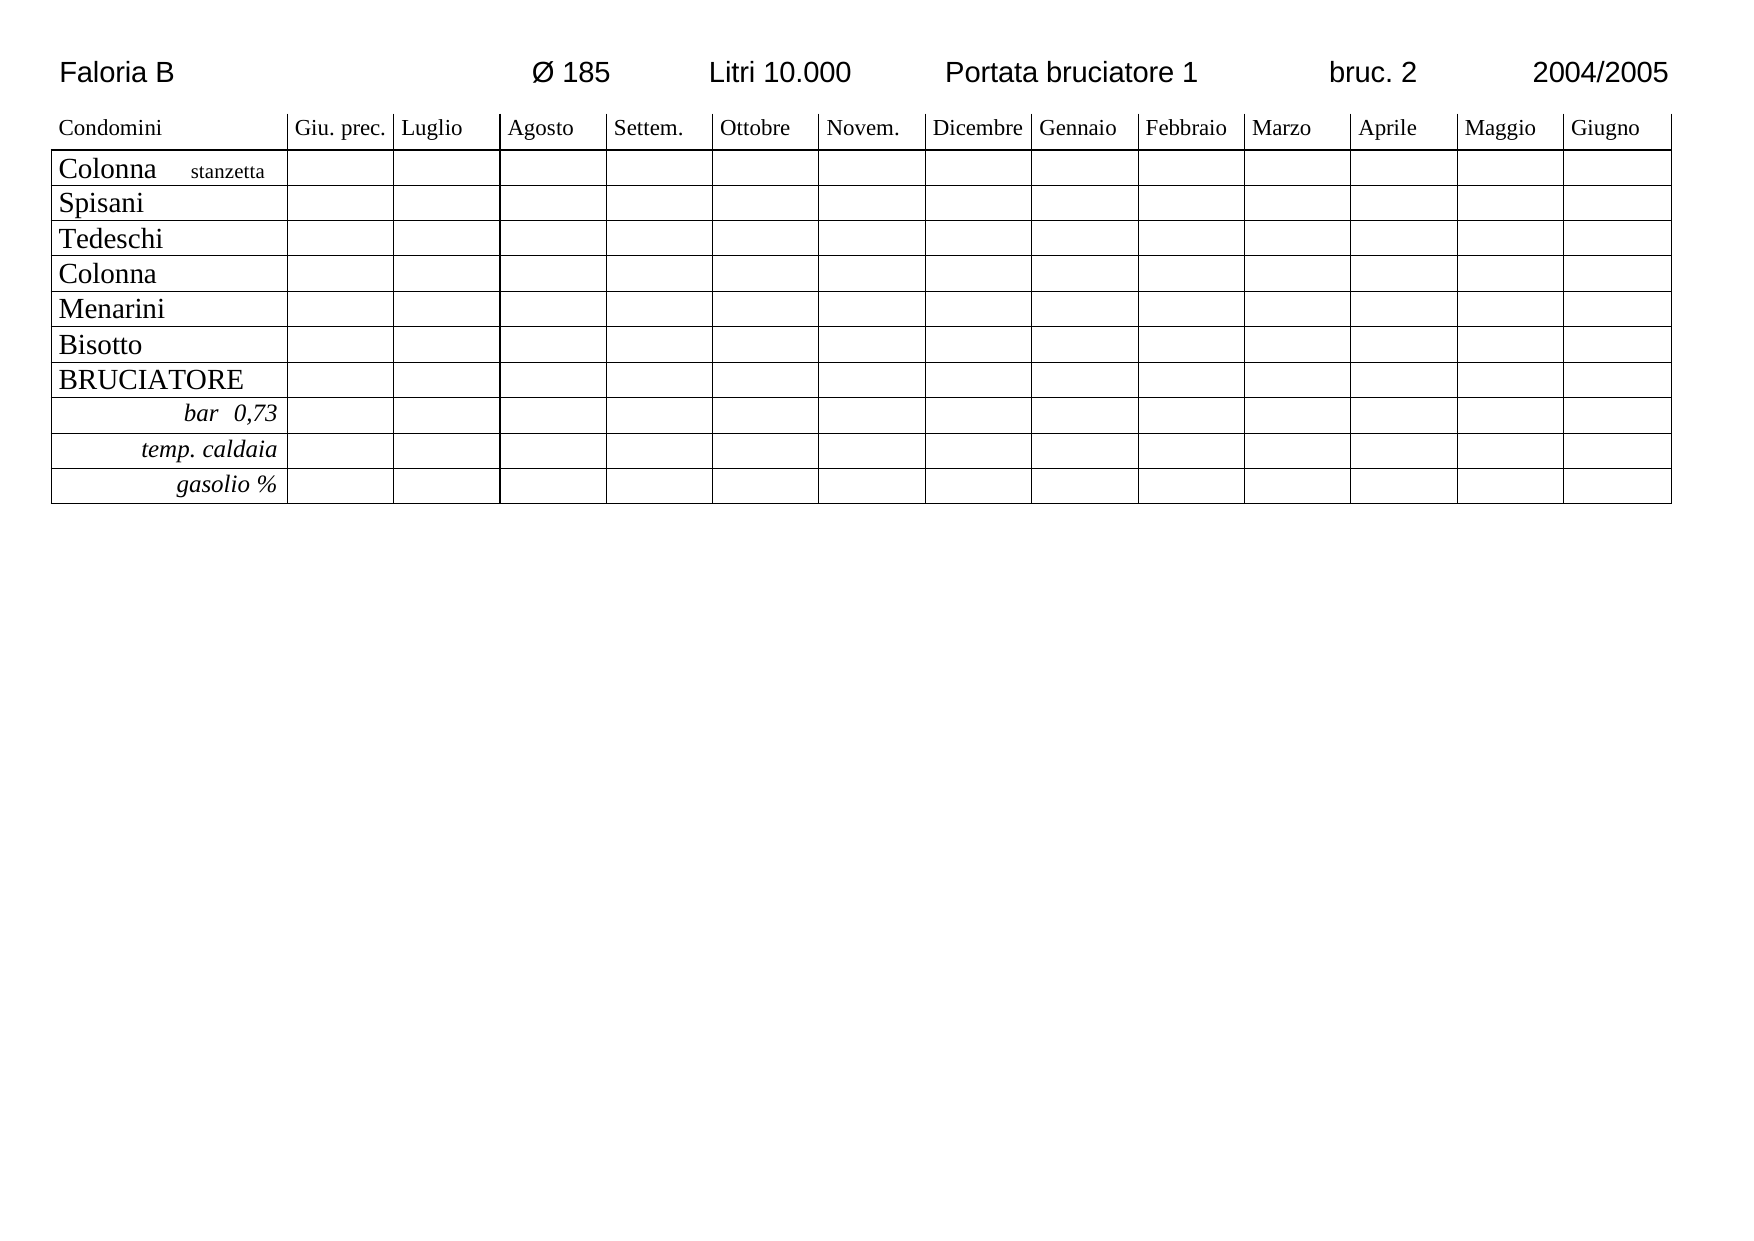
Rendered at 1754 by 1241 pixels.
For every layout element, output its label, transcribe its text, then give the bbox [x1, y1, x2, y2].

table_cell [1245, 221, 1350, 255]
table_cell [1139, 434, 1244, 468]
table_cell [1458, 434, 1563, 468]
table_cell [1351, 363, 1457, 397]
table_cell [819, 434, 925, 468]
table_cell [819, 292, 925, 326]
table_cell [713, 292, 818, 326]
table_cell [1139, 221, 1244, 255]
table_cell [1032, 398, 1138, 432]
table_cell [1245, 398, 1350, 432]
table_cell [394, 256, 499, 291]
table_cell [1032, 256, 1138, 291]
table_cell [819, 256, 925, 291]
table_cell Bisotto [52, 327, 287, 362]
table_cell [394, 221, 499, 255]
table_cell [926, 434, 1031, 468]
table_cell [607, 434, 712, 468]
table_cell [607, 469, 712, 503]
table_cell [501, 186, 606, 220]
table_cell [1458, 151, 1563, 184]
table_cell [1351, 256, 1457, 291]
table_cell [1351, 327, 1457, 362]
table_cell [1139, 292, 1244, 326]
table_cell [394, 363, 499, 397]
table_header Giu. prec. [288, 114, 393, 149]
table_cell [394, 186, 499, 220]
table_cell [1245, 292, 1350, 326]
table_cell [501, 151, 606, 184]
table_cell temp. caldaia [52, 434, 287, 468]
table_cell [607, 363, 712, 397]
table_cell [1139, 186, 1244, 220]
table_cell [1245, 151, 1350, 184]
table_cell Tedeschi [52, 221, 287, 255]
table_cell [1458, 469, 1563, 503]
table_cell [1032, 186, 1138, 220]
table_cell [1458, 292, 1563, 326]
table_cell [1564, 221, 1671, 255]
table_cell [288, 256, 393, 291]
table_cell [501, 469, 606, 503]
table_cell [926, 363, 1031, 397]
table_cell [288, 221, 393, 255]
table_header Giugno [1564, 114, 1671, 149]
table_cell [1458, 256, 1563, 291]
table_cell [926, 292, 1031, 326]
table_cell [926, 398, 1031, 432]
table_cell [1245, 186, 1350, 220]
table_cell [288, 186, 393, 220]
table_cell Colonna [52, 256, 287, 291]
table_cell [819, 469, 925, 503]
table_cell [1564, 256, 1671, 291]
table_cell [1351, 221, 1457, 255]
table_header Aprile [1351, 114, 1457, 149]
table_cell [607, 398, 712, 432]
table_header Dicembre [926, 114, 1031, 149]
table_cell [1245, 469, 1350, 503]
table_cell [501, 256, 606, 291]
table_cell [819, 151, 925, 184]
table_cell [1564, 186, 1671, 220]
table_cell [1032, 292, 1138, 326]
table_cell [1032, 363, 1138, 397]
table_cell [607, 221, 712, 255]
table_header Ottobre [713, 114, 818, 149]
table_cell [713, 434, 818, 468]
table_cell bar 0,73 [52, 398, 287, 432]
table_cell [607, 256, 712, 291]
table_cell [288, 292, 393, 326]
table_cell [1032, 221, 1138, 255]
table_cell [1458, 186, 1563, 220]
table_cell [1564, 469, 1671, 503]
table_cell [1351, 151, 1457, 184]
table_cell [926, 221, 1031, 255]
table_header Gennaio [1032, 114, 1138, 149]
table_cell [1458, 363, 1563, 397]
table_header Luglio [394, 114, 499, 149]
table_cell [1351, 469, 1457, 503]
table_header Maggio [1458, 114, 1563, 149]
table_cell [926, 327, 1031, 362]
table_cell Menarini [52, 292, 287, 326]
subtitle Faloria B Ø 185 Litri 10.000 Portata bruciatore 1 bruc. 2 2004/2005 [59, 55, 1695, 88]
table_header Condomini [51, 114, 287, 149]
table_cell [1139, 327, 1244, 362]
table_cell [713, 327, 818, 362]
table_cell [926, 469, 1031, 503]
table_cell [394, 327, 499, 362]
table_cell [394, 292, 499, 326]
table_cell [1351, 398, 1457, 432]
table_cell [1245, 256, 1350, 291]
table_cell [926, 256, 1031, 291]
table_cell [713, 363, 818, 397]
table_cell [501, 221, 606, 255]
table_cell [394, 398, 499, 432]
table_header Agosto [501, 114, 606, 149]
table_cell [288, 151, 393, 184]
table_cell [288, 434, 393, 468]
table_cell [288, 398, 393, 432]
table_cell [926, 151, 1031, 184]
table_cell gasolio % [52, 469, 287, 503]
table_header Marzo [1245, 114, 1350, 149]
table_cell BRUCIATORE [52, 363, 287, 397]
table_cell [1351, 434, 1457, 468]
table_cell [288, 469, 393, 503]
table_cell [713, 221, 818, 255]
table_cell [501, 363, 606, 397]
table_cell [1245, 434, 1350, 468]
table_cell [1564, 434, 1671, 468]
table_cell [394, 151, 499, 184]
table_cell [1032, 327, 1138, 362]
table_cell [1139, 398, 1244, 432]
table_cell [1351, 186, 1457, 220]
table_cell [819, 363, 925, 397]
table_cell [819, 398, 925, 432]
table_cell [394, 469, 499, 503]
table_cell [607, 292, 712, 326]
table_header Febbraio [1139, 114, 1244, 149]
table_cell [1245, 327, 1350, 362]
table_cell [1032, 151, 1138, 184]
table_cell [1564, 292, 1671, 326]
table_cell [501, 292, 606, 326]
table_cell [1564, 398, 1671, 432]
table_cell Spisani [52, 186, 287, 220]
table_cell [288, 327, 393, 362]
table_cell [713, 256, 818, 291]
table_header Novem. [819, 114, 925, 149]
table_cell [1564, 151, 1671, 184]
table_cell [607, 327, 712, 362]
table_cell [1032, 469, 1138, 503]
table_cell [501, 434, 606, 468]
table_cell [1458, 398, 1563, 432]
table_cell [501, 398, 606, 432]
table_cell [1564, 327, 1671, 362]
table_cell Colonna stanzetta [52, 151, 287, 184]
table_cell [607, 151, 712, 184]
table_cell [713, 398, 818, 432]
table_cell [501, 327, 606, 362]
table_cell [1139, 256, 1244, 291]
table_header Settem. [607, 114, 712, 149]
table_cell [713, 469, 818, 503]
table_cell [1139, 363, 1244, 397]
table_cell [394, 434, 499, 468]
table_cell [1139, 151, 1244, 184]
table_cell [819, 327, 925, 362]
table_cell [1458, 327, 1563, 362]
table_cell [1351, 292, 1457, 326]
table_cell [1032, 434, 1138, 468]
table_cell [1564, 363, 1671, 397]
table_cell [713, 186, 818, 220]
table_cell [607, 186, 712, 220]
table_cell [819, 221, 925, 255]
table_cell [926, 186, 1031, 220]
table_cell [819, 186, 925, 220]
table_cell [288, 363, 393, 397]
table_cell [1245, 363, 1350, 397]
table_cell [713, 151, 818, 184]
table_cell [1139, 469, 1244, 503]
table_cell [1458, 221, 1563, 255]
